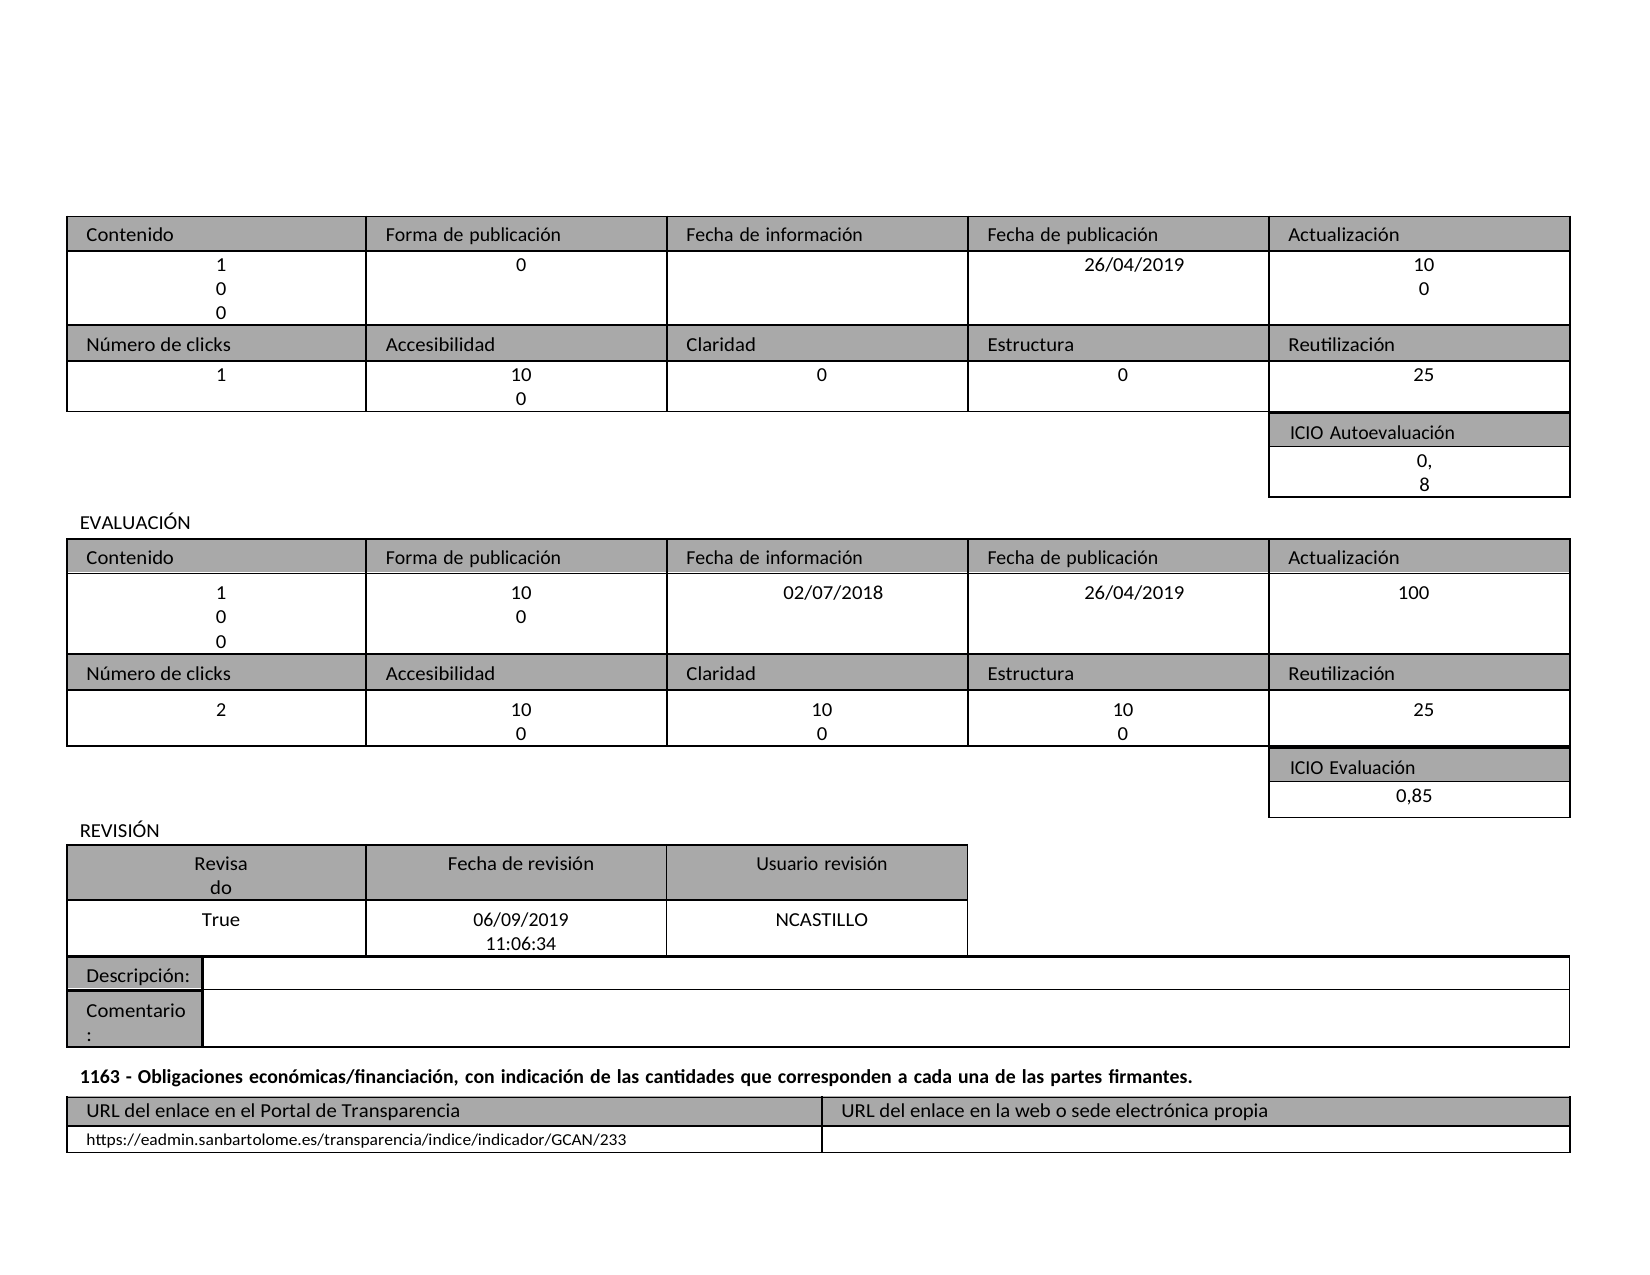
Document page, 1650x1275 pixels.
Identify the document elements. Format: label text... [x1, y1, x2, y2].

table_cell ICIO Autoevaluación [1270, 414, 1569, 446]
table_cell [204, 958, 1569, 988]
table_header Fecha de publicación [969, 540, 1268, 572]
table_cell Claridad [668, 326, 967, 360]
table_cell 100 [668, 691, 967, 745]
table_cell 100 [367, 574, 666, 653]
table_cell 06/09/2019 11:06:34 [367, 901, 666, 955]
table_cell 1 [68, 362, 365, 411]
text EVALUACIÓN [79, 511, 1594, 535]
table_cell 100 [969, 691, 1268, 745]
table_cell 26/04/2019 [969, 574, 1268, 653]
table_cell [67, 747, 1268, 816]
table_cell Estructura [969, 655, 1268, 689]
table_header Actualización [1270, 540, 1569, 572]
table_cell [67, 412, 1268, 496]
table_header Contenido [68, 217, 365, 250]
table_header Fecha de revisión [367, 846, 666, 899]
table_cell Número de clicks [68, 655, 365, 689]
table_cell Número de clicks [68, 326, 365, 360]
table_header Fecha de información [668, 217, 967, 250]
table_cell True [68, 901, 365, 955]
table_header URL del enlace en la web o sede electrónica propia [823, 1098, 1569, 1125]
table_cell 100 [1270, 574, 1569, 653]
table_header Forma de publicación [367, 217, 666, 250]
table_cell Estructura [969, 326, 1268, 360]
table_header Usuario revisión [667, 846, 967, 899]
table_cell 0 [668, 362, 967, 411]
table_header [968, 844, 1569, 955]
table_cell Comentario: [68, 992, 201, 1046]
table_cell Accesibilidad [367, 326, 666, 360]
table_cell NCASTILLO [667, 901, 967, 955]
text REVISIÓN [79, 818, 1594, 842]
table_cell 100 [367, 362, 666, 411]
table_header Contenido [68, 540, 365, 572]
table_cell 0,85 [1270, 782, 1569, 816]
table_cell 25 [1270, 691, 1569, 745]
table_cell https://eadmin.sanbartolome.es/transparencia/indice/indicador/GCAN/233 [68, 1127, 821, 1151]
table_cell 100 [1270, 252, 1569, 324]
table_header Forma de publicación [367, 540, 666, 572]
table_cell [204, 990, 1569, 1046]
table_cell Claridad [668, 655, 967, 689]
table_cell ICIO Evaluación [1270, 749, 1569, 781]
table_cell Reutilización [1270, 655, 1569, 689]
table_cell Descripción: [68, 958, 201, 988]
table_cell 02/07/2018 [668, 574, 967, 653]
table_cell 100 [68, 574, 365, 653]
table_cell 2 [68, 691, 365, 745]
table_header URL del enlace en el Portal de Transparencia [68, 1098, 821, 1125]
table_cell 100 [68, 252, 365, 324]
table_cell 25 [1270, 362, 1569, 411]
table_cell 0 [969, 362, 1268, 411]
table_header Actualización [1270, 217, 1569, 250]
table_cell [668, 252, 967, 324]
table_cell Reutilización [1270, 326, 1569, 360]
table_header Fecha de información [668, 540, 967, 572]
text 1163 - Obligaciones económicas/financiación, con indicación de las cantidades que corresponden a cada una de las partes firmantes. [79, 1064, 1594, 1089]
table_cell 0 [367, 252, 666, 324]
table_header Fecha de publicación [969, 217, 1268, 250]
table_header Revisado [68, 846, 365, 899]
table_cell [823, 1127, 1569, 1151]
table_cell Accesibilidad [367, 655, 666, 689]
table_cell 0,8 [1270, 447, 1569, 496]
table_cell 26/04/2019 [969, 252, 1268, 324]
table_cell 100 [367, 691, 666, 745]
